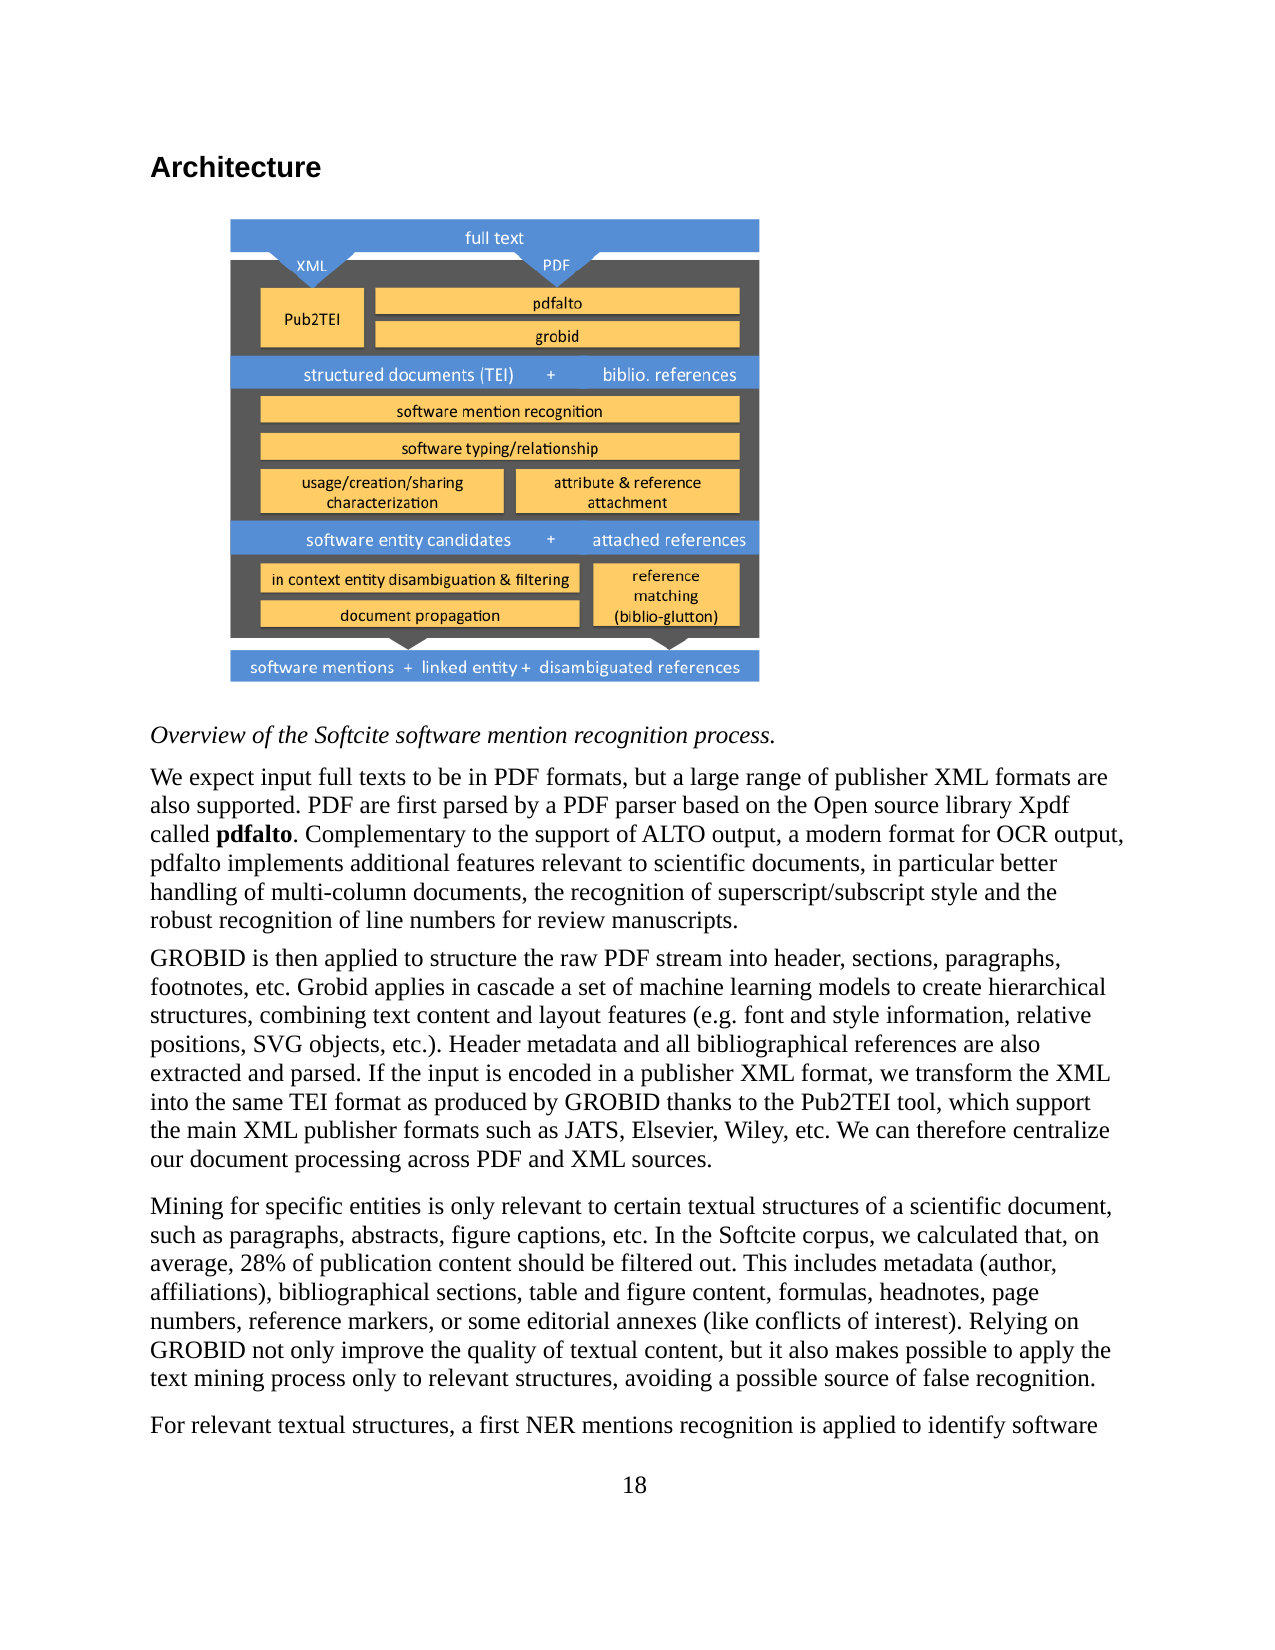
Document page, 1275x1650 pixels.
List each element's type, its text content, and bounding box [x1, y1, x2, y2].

text We expect input full texts to be in PDF formats, but a large range of publisher XML formats are also supported. PDF are first parsed by a PDF parser based on the Open source library Xpdf called pdfalto. Complementary to the support of ALTO output, a modern format for OCR output, pdfalto implements additional features relevant to scientific documents, in particular better handling of multi-column documents, the recognition of superscript/subscript style and the robust recognition of line numbers for review manuscripts. [150, 762, 1125, 934]
text GROBID is then applied to structure the raw PDF stream into header, sections, paragraphs, footnotes, etc. Grobid applies in cascade a set of machine learning models to create hierarchical structures, combining text content and layout features (e.g. font and style information, relative positions, SVG objects, etc.). Header metadata and all bibliographical references are also extracted and parsed. If the input is encoded in a publisher XML format, we transform the XML into the same TEI format as produced by GROBID thanks to the Pub2TEI tool, which support the main XML publisher formats such as JATS, Elsevier, Wiley, etc. We can therefore centralize our document processing across PDF and XML sources. [150, 943, 1125, 1173]
text Overview of the Softcite software mention recognition process. [150, 720, 1125, 749]
text Mining for specific entities is only relevant to certain textual structures of a scientific document, such as paragraphs, abstracts, figure captions, etc. In the Softcite corpus, we calculated that, on average, 28% of publication content should be filtered out. This includes metadata (author, affiliations), bibliographical sections, table and figure content, formulas, headnotes, page numbers, reference markers, or some editorial annexes (like conflicts of interest). Relying on GROBID not only improve the quality of textual content, but it also makes possible to apply the text mining process only to relevant structures, avoiding a possible source of false recognition. [150, 1191, 1125, 1392]
text For relevant textual structures, a first NER mentions recognition is applied to identify software [150, 1410, 1125, 1439]
subtitle Architecture [150, 150, 1125, 183]
picture [150, 196, 833, 708]
